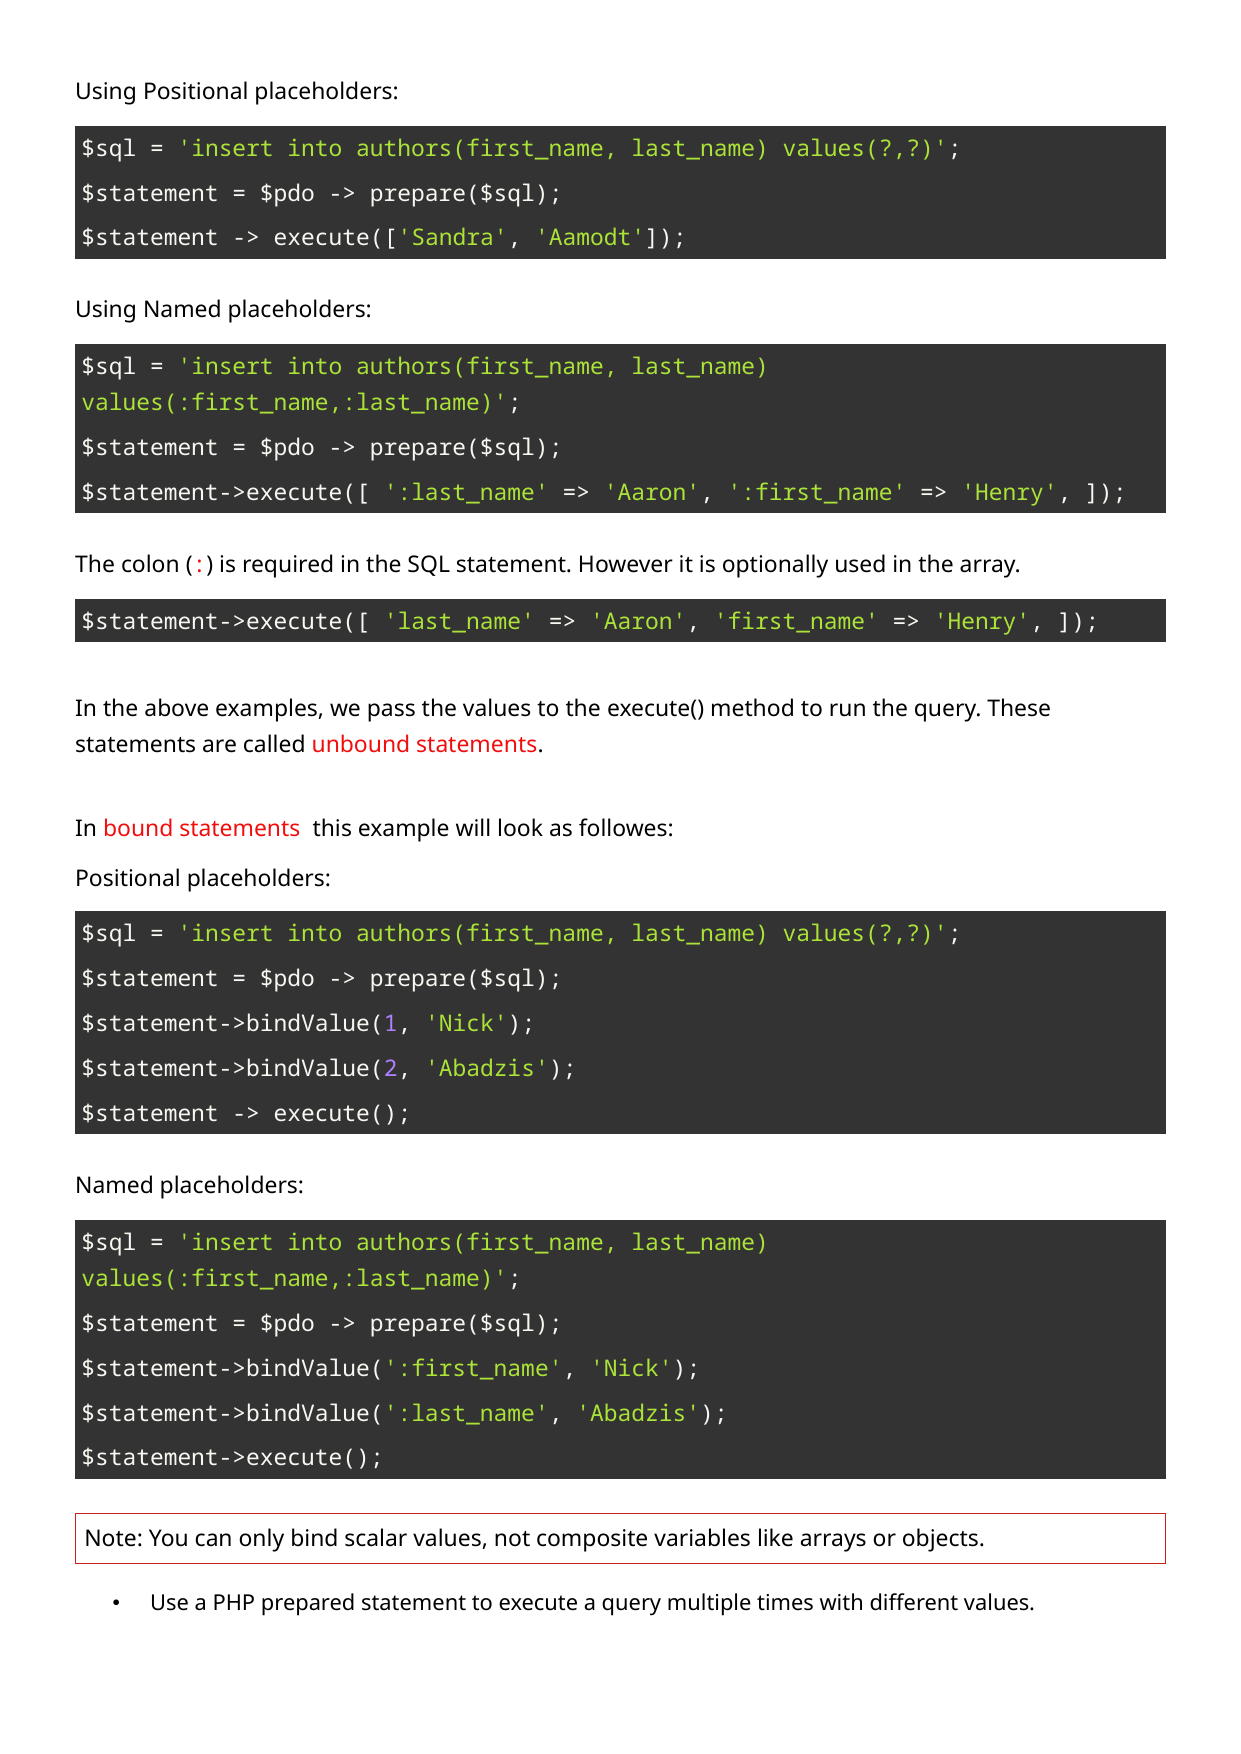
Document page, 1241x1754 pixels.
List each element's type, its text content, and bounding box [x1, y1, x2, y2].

subtitle Note: You can only bind scalar values, not composite variables like arrays or objects. [76, 1514, 1165, 1563]
text $statement->bindValue(':last_name', 'Abadzis'); [75, 1390, 1166, 1428]
text $sql = 'insert into authors(first_name, last_name) values(:first_name,:last_name)'; [75, 1220, 1166, 1293]
text $statement = $pdo -> prepare($sql); [75, 956, 1166, 993]
text In the above examples, we pass the values to the execute() method to run the query. These statements are called unbound statements. [75, 692, 1166, 759]
text $statement->execute([ ':last_name' => 'Aaron', ':first_name' => 'Henry', ]); [75, 470, 1166, 513]
text $sql = 'insert into authors(first_name, last_name) values(?,?)'; [75, 126, 1166, 163]
list Use a PHP prepared statement to execute a query multiple times with different values. [112, 1587, 1166, 1616]
text $statement->bindValue(1, 'Nick'); [75, 1001, 1166, 1038]
text $statement->execute(); [75, 1435, 1166, 1479]
text $statement = $pdo -> prepare($sql); [75, 1301, 1166, 1338]
text Positional placeholders: [75, 862, 1166, 893]
text $statement -> execute(['Sandra', 'Aamodt']); [75, 215, 1166, 259]
text Using Positional placeholders: [75, 75, 1166, 106]
text Named placeholders: [75, 1169, 1166, 1200]
text $statement = $pdo -> prepare($sql); [75, 170, 1166, 208]
text Using Named placeholders: [75, 293, 1166, 324]
text $sql = 'insert into authors(first_name, last_name) values(:first_name,:last_name)'; [75, 344, 1166, 417]
text $statement -> execute(); [75, 1091, 1166, 1134]
text The colon (:) is required in the SQL statement. However it is optionally used in the array. [75, 548, 1166, 579]
text $sql = 'insert into authors(first_name, last_name) values(?,?)'; [75, 911, 1166, 948]
text $statement->bindValue(2, 'Abadzis'); [75, 1046, 1166, 1083]
text In bound statements this example will look as followes: [75, 811, 1166, 843]
text $statement = $pdo -> prepare($sql); [75, 425, 1166, 462]
text $statement->execute([ 'last_name' => 'Aaron', 'first_name' => 'Henry', ]); [75, 599, 1166, 642]
text $statement->bindValue(':first_name', 'Nick'); [75, 1346, 1166, 1383]
